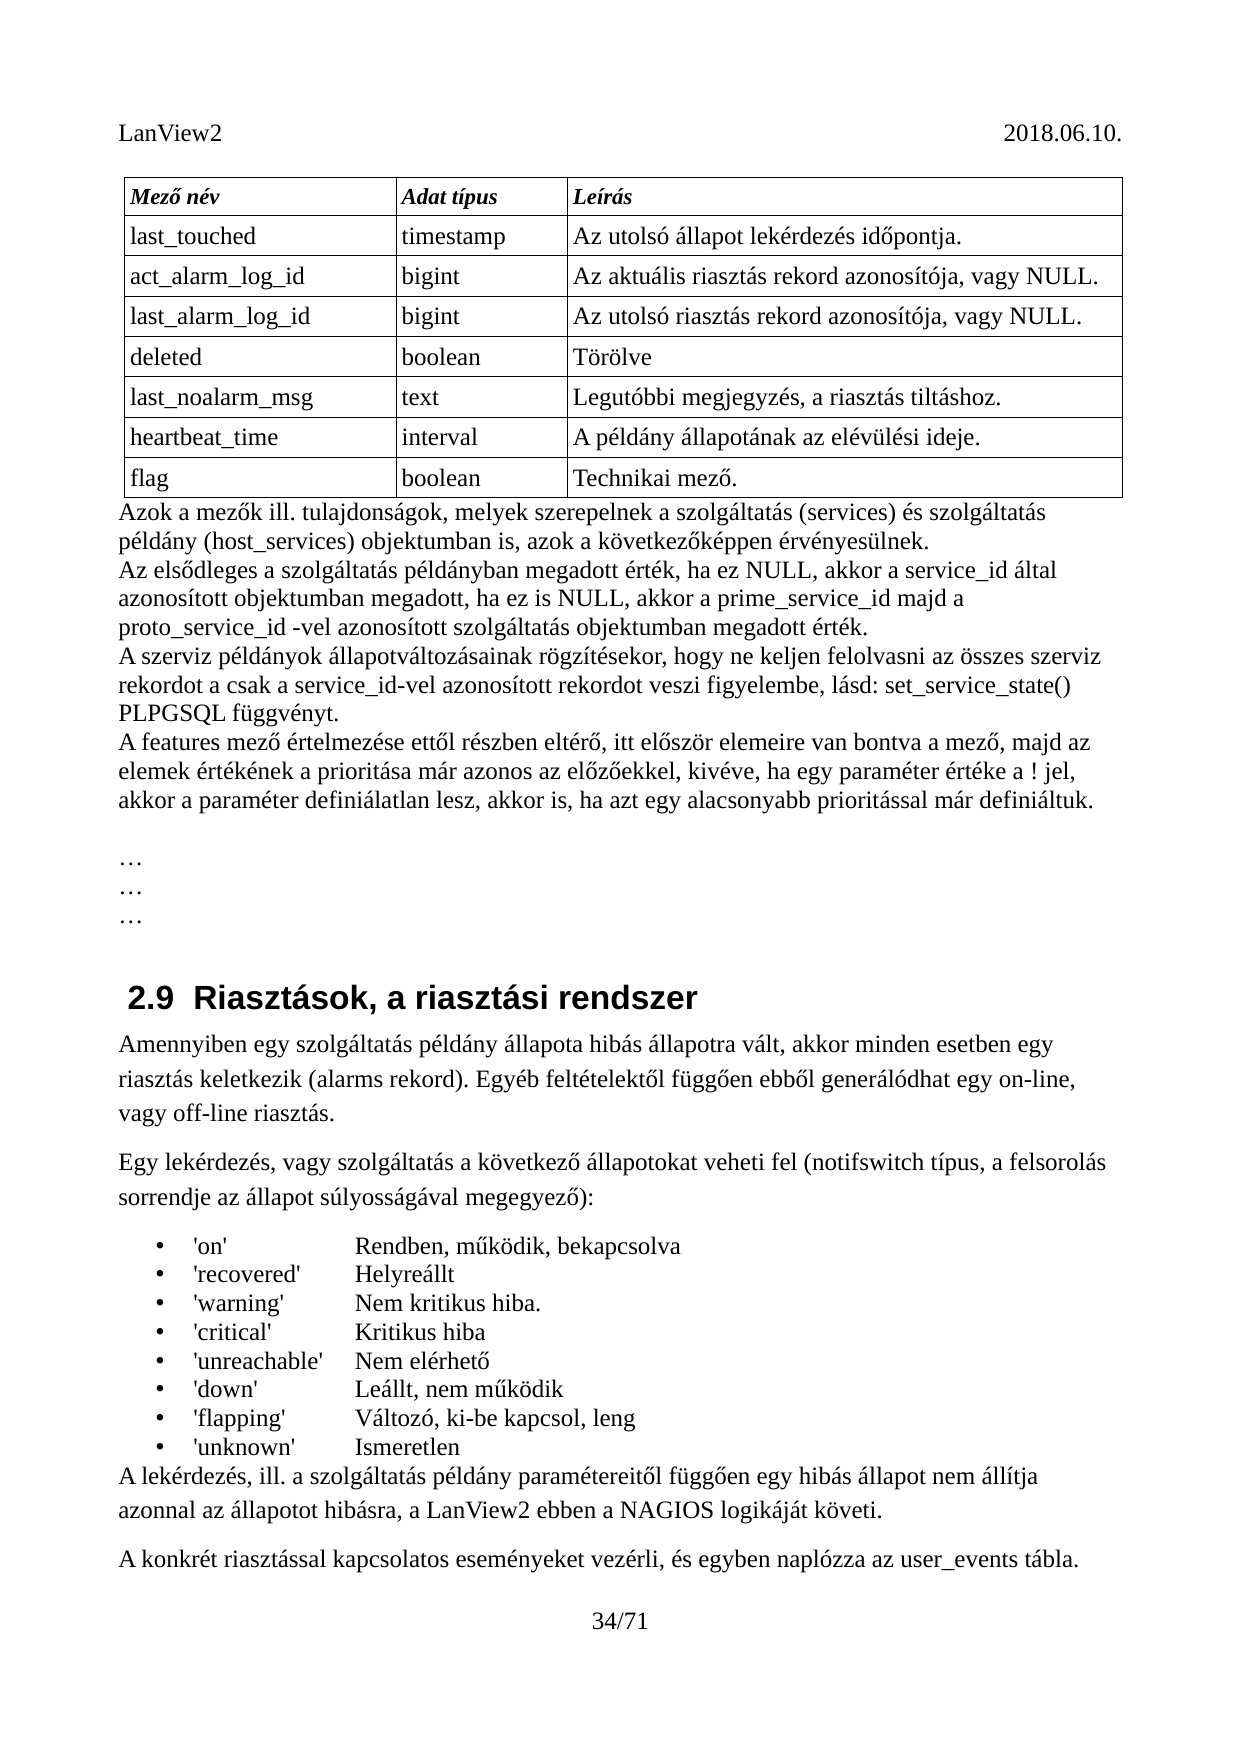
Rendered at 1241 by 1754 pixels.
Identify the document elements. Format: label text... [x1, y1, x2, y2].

text Amennyiben egy szolgáltatás példány állapota hibás állapotra vált, akkor minden esetben egy riasztás keletkezik (alarms rekord). Egyéb feltételektől függően ebből generálódhat egy on-line, vagy off-line riasztás. [118, 1029, 1122, 1127]
table_cell Törölve [568, 337, 1122, 376]
text A features mező értelmezése ettől részben eltérő, itt először elemeire van bontva a mező, majd az elemek értékének a prioritása már azonos az előzőekkel, kivéve, ha egy paraméter értéke a ! jel, akkor a paraméter definiálatlan lesz, akkor is, ha azt egy alacsonyabb prioritással már definiáltuk. [118, 727, 1122, 813]
text Egy lekérdezés, vagy szolgáltatás a következő állapotokat veheti fel (notifswitch típus, a felsorolás sorrendje az állapot súlyosságával megegyező): [118, 1147, 1122, 1211]
table_header Mező név [125, 178, 396, 215]
text … [118, 871, 1122, 900]
table_cell timestamp [397, 216, 567, 255]
table_cell Az utolsó riasztás rekord azonosítója, vagy NULL. [568, 297, 1122, 336]
text … [118, 900, 1122, 928]
table_cell bigint [397, 256, 567, 296]
table_cell last_noalarm_msg [125, 377, 396, 417]
list 'unknown' Ismeretlen [156, 1432, 1122, 1461]
table_header Leírás [568, 178, 1122, 215]
table_cell boolean [397, 337, 567, 376]
table_cell act_alarm_log_id [125, 256, 396, 296]
list 'critical' Kritikus hiba [156, 1317, 1122, 1346]
text A lekérdezés, ill. a szolgáltatás példány paramétereitől függően egy hibás állapot nem állítja azonnal az állapotot hibásra, a LanView2 ebben a NAGIOS logikáját követi. [118, 1461, 1122, 1524]
table_cell heartbeat_time [125, 418, 396, 457]
list 'down' Leállt, nem működik [156, 1374, 1122, 1403]
subtitle Riasztások, a riasztási rendszer [118, 978, 1122, 1017]
list 'on' Rendben, működik, bekapcsolva [156, 1231, 1122, 1259]
text A konkrét riasztással kapcsolatos eseményeket vezérli, és egyben naplózza az user_events tábla. [118, 1544, 1122, 1573]
text Azok a mezők ill. tulajdonságok, melyek szerepelnek a szolgáltatás (services) és szolgáltatás példány (host_services) objektumban is, azok a következőképpen érvényesülnek. [118, 497, 1122, 555]
table_cell Technikai mező. [568, 458, 1122, 497]
list 'warning' Nem kritikus hiba. [156, 1288, 1122, 1317]
table_cell interval [397, 418, 567, 457]
text Az elsődleges a szolgáltatás példányban megadott érték, ha ez NULL, akkor a service_id által azonosított objektumban megadott, ha ez is NULL, akkor a prime_service_id majd a proto_service_id -vel azonosított szolgáltatás objektumban megadott érték. [118, 555, 1122, 641]
table_cell boolean [397, 458, 567, 497]
table_cell text [397, 377, 567, 417]
table_cell Legutóbbi megjegyzés, a riasztás tiltáshoz. [568, 377, 1122, 417]
text … [118, 842, 1122, 871]
table_cell Az utolsó állapot lekérdezés időpontja. [568, 216, 1122, 255]
table_cell deleted [125, 337, 396, 376]
table_cell flag [125, 458, 396, 497]
list 'flapping' Változó, ki-be kapcsol, leng [156, 1403, 1122, 1432]
table_header Adat típus [397, 178, 567, 215]
table_cell last_alarm_log_id [125, 297, 396, 336]
table_cell bigint [397, 297, 567, 336]
table_cell Az aktuális riasztás rekord azonosítója, vagy NULL. [568, 256, 1122, 296]
table_cell last_touched [125, 216, 396, 255]
text A szerviz példányok állapotváltozásainak rögzítésekor, hogy ne keljen felolvasni az összes szerviz rekordot a csak a service_id-vel azonosított rekordot veszi figyelembe, lásd: set_service_state() PLPGSQL függvényt. [118, 641, 1122, 727]
list 'unreachable' Nem elérhető [156, 1346, 1122, 1374]
table_cell A példány állapotának az elévülési ideje. [568, 418, 1122, 457]
list 'recovered' Helyreállt [156, 1259, 1122, 1288]
